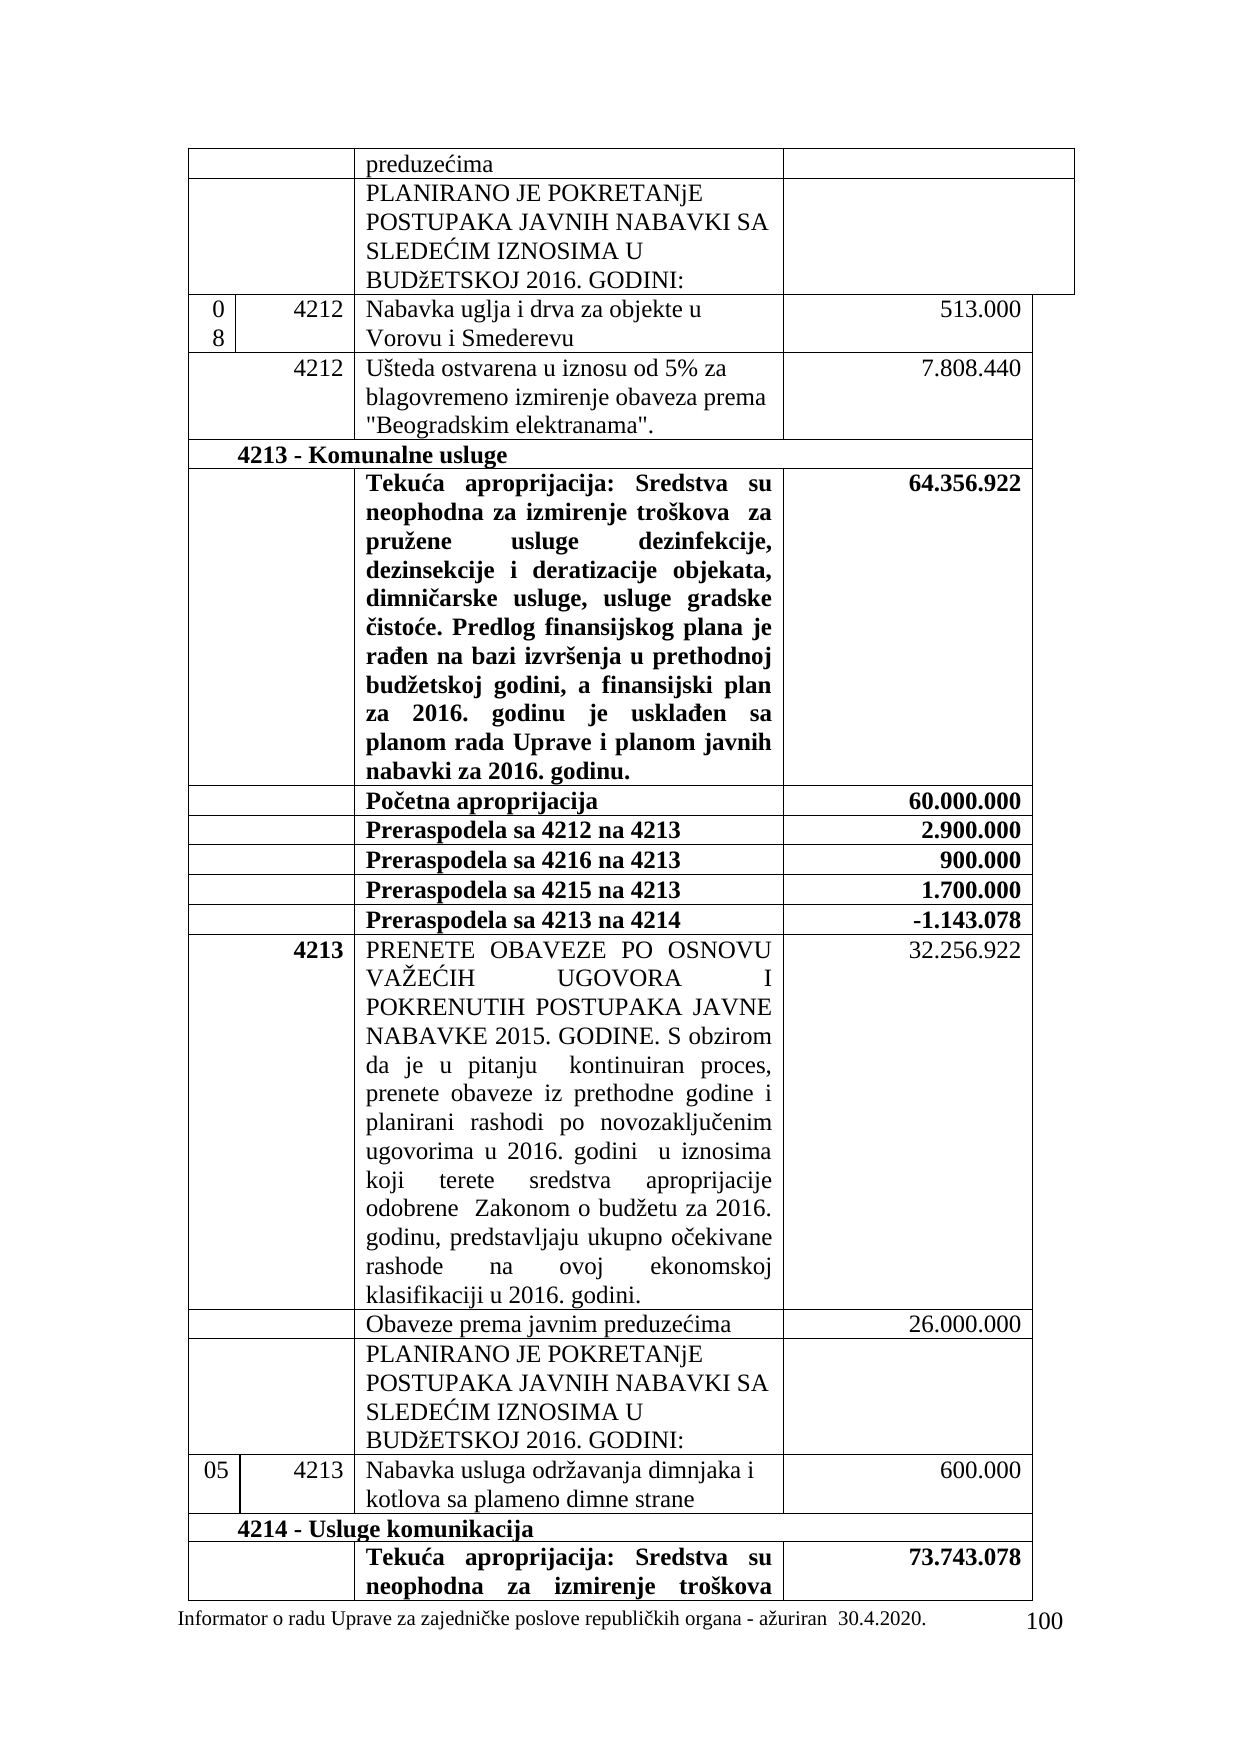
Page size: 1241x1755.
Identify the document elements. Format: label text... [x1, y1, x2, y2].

table_cell Tekuća aproprijacija: Sredstva su neophodna za izmirenje troškova [355, 1542, 783, 1599]
table_cell [1033, 1454, 1074, 1513]
table_cell Preraspodela sa 4215 na 4213 [355, 875, 783, 904]
table_cell Obaveze prema javnim preduzećima [355, 1310, 783, 1338]
table_cell 600.000 [784, 1455, 1032, 1513]
table_cell 60.000.000 [784, 786, 1032, 814]
table_cell [1033, 785, 1074, 814]
table_cell Nabavka usluga održavanja dimnjaka i kotlova sa plameno dimne strane [355, 1455, 783, 1513]
table_cell [189, 875, 354, 904]
table_cell [1033, 815, 1074, 844]
table_cell [1033, 1309, 1074, 1338]
table_cell 64.356.922 [784, 469, 1032, 785]
table_cell Preraspodela sa 4216 na 4213 [355, 845, 783, 874]
table_cell 900.000 [784, 845, 1032, 874]
table_cell PLANIRANO JE POKRETANјE POSTUPAKA JAVNIH NABAVKI SA SLEDEĆIM IZNOSIMA U BUDžETSKOJ 2016. GODINI: [355, 179, 783, 293]
table_cell [1033, 904, 1074, 934]
table_cell 513.000 [784, 295, 1032, 352]
table_cell [1033, 1541, 1074, 1599]
table_cell [189, 149, 354, 177]
table_cell PLANIRANO JE POKRETANјE POSTUPAKA JAVNIH NABAVKI SA SLEDEĆIM IZNOSIMA U BUDžETSKOJ 2016. GODINI: [355, 1339, 783, 1454]
table_cell 32.256.922 [784, 935, 1032, 1308]
table_cell 7.808.440 [784, 353, 1032, 439]
table_cell [784, 1339, 1032, 1454]
table_cell [189, 469, 354, 785]
table_cell [1033, 874, 1074, 904]
table_cell 4213 - Komunalne usluge [189, 440, 1032, 467]
table_cell 1.700.000 [784, 875, 1032, 904]
table_cell [1033, 295, 1074, 352]
table_cell preduzećima [355, 149, 783, 177]
table_cell 4212 [236, 295, 354, 352]
table_cell [1033, 844, 1074, 874]
table_cell Ušteda ostvarena u iznosu od 5% za blagovremeno izmirenje obaveza prema "Beogradskim elektranama". [355, 353, 783, 439]
table_cell [784, 149, 1074, 177]
table_cell 4212 [189, 353, 354, 439]
table_cell [189, 1542, 354, 1599]
table_cell PRENETE OBAVEZE PO OSNOVU VAŽEĆIH UGOVORA I POKRENUTIH POSTUPAKA JAVNE NABAVKE 2015. GODINE. S obzirom da je u pitanju kontinuiran proces, prenete obaveze iz prethodne godine i planirani rashodi po novozaklјučenim ugovorima u 2016. godini u iznosima koji terete sredstva aproprijacije odobrene Zakonom o budžetu za 2016. godinu, predstavlјaju ukupno očekivane rashode na ovoj ekonomskoj klasifikaciji u 2016. godini. [355, 935, 783, 1308]
table_cell 73.743.078 [784, 1542, 1032, 1599]
table_cell [1033, 1338, 1074, 1454]
table_cell [784, 179, 1074, 293]
table_cell Nabavka uglјa i drva za objekte u Vorovu i Smederevu [355, 295, 783, 352]
table_cell Tekuća aproprijacija: Sredstva su neophodna za izmirenje troškova za pružene usluge dezinfekcije, dezinsekcije i deratizacije objekata, dimničarske usluge, usluge gradske čistoće. Predlog finansijskog plana je rađen na bazi izvršenja u prethodnoj budžetskoj godini, a finansijski plan za 2016. godinu je usklađen sa planom rada Uprave i planom javnih nabavki za 2016. godinu. [355, 469, 783, 785]
table_cell 4213 [189, 935, 354, 1308]
table_cell 08 [189, 295, 235, 352]
table_cell 2.900.000 [784, 816, 1032, 844]
table_cell [189, 786, 354, 814]
table_cell 4214 - Usluge komunikacija [189, 1514, 1032, 1541]
table_cell [189, 845, 354, 874]
table_cell [189, 905, 354, 934]
table_cell [189, 816, 354, 844]
table_cell 4213 [241, 1455, 354, 1513]
table_cell [1033, 468, 1074, 785]
table_cell [189, 1339, 354, 1454]
table_cell Preraspodela sa 4213 na 4214 [355, 905, 783, 934]
table_cell [1033, 1513, 1074, 1541]
table_cell [1033, 439, 1074, 467]
table_cell [189, 179, 354, 293]
table_cell [1033, 352, 1074, 439]
table_cell [189, 1310, 354, 1338]
table_cell Preraspodela sa 4212 na 4213 [355, 816, 783, 844]
table_cell 26.000.000 [784, 1310, 1032, 1338]
table_cell -1.143.078 [784, 905, 1032, 934]
table_cell 05 [189, 1455, 239, 1513]
table_cell [1033, 934, 1074, 1308]
table_cell Početna aproprijacija [355, 786, 783, 814]
